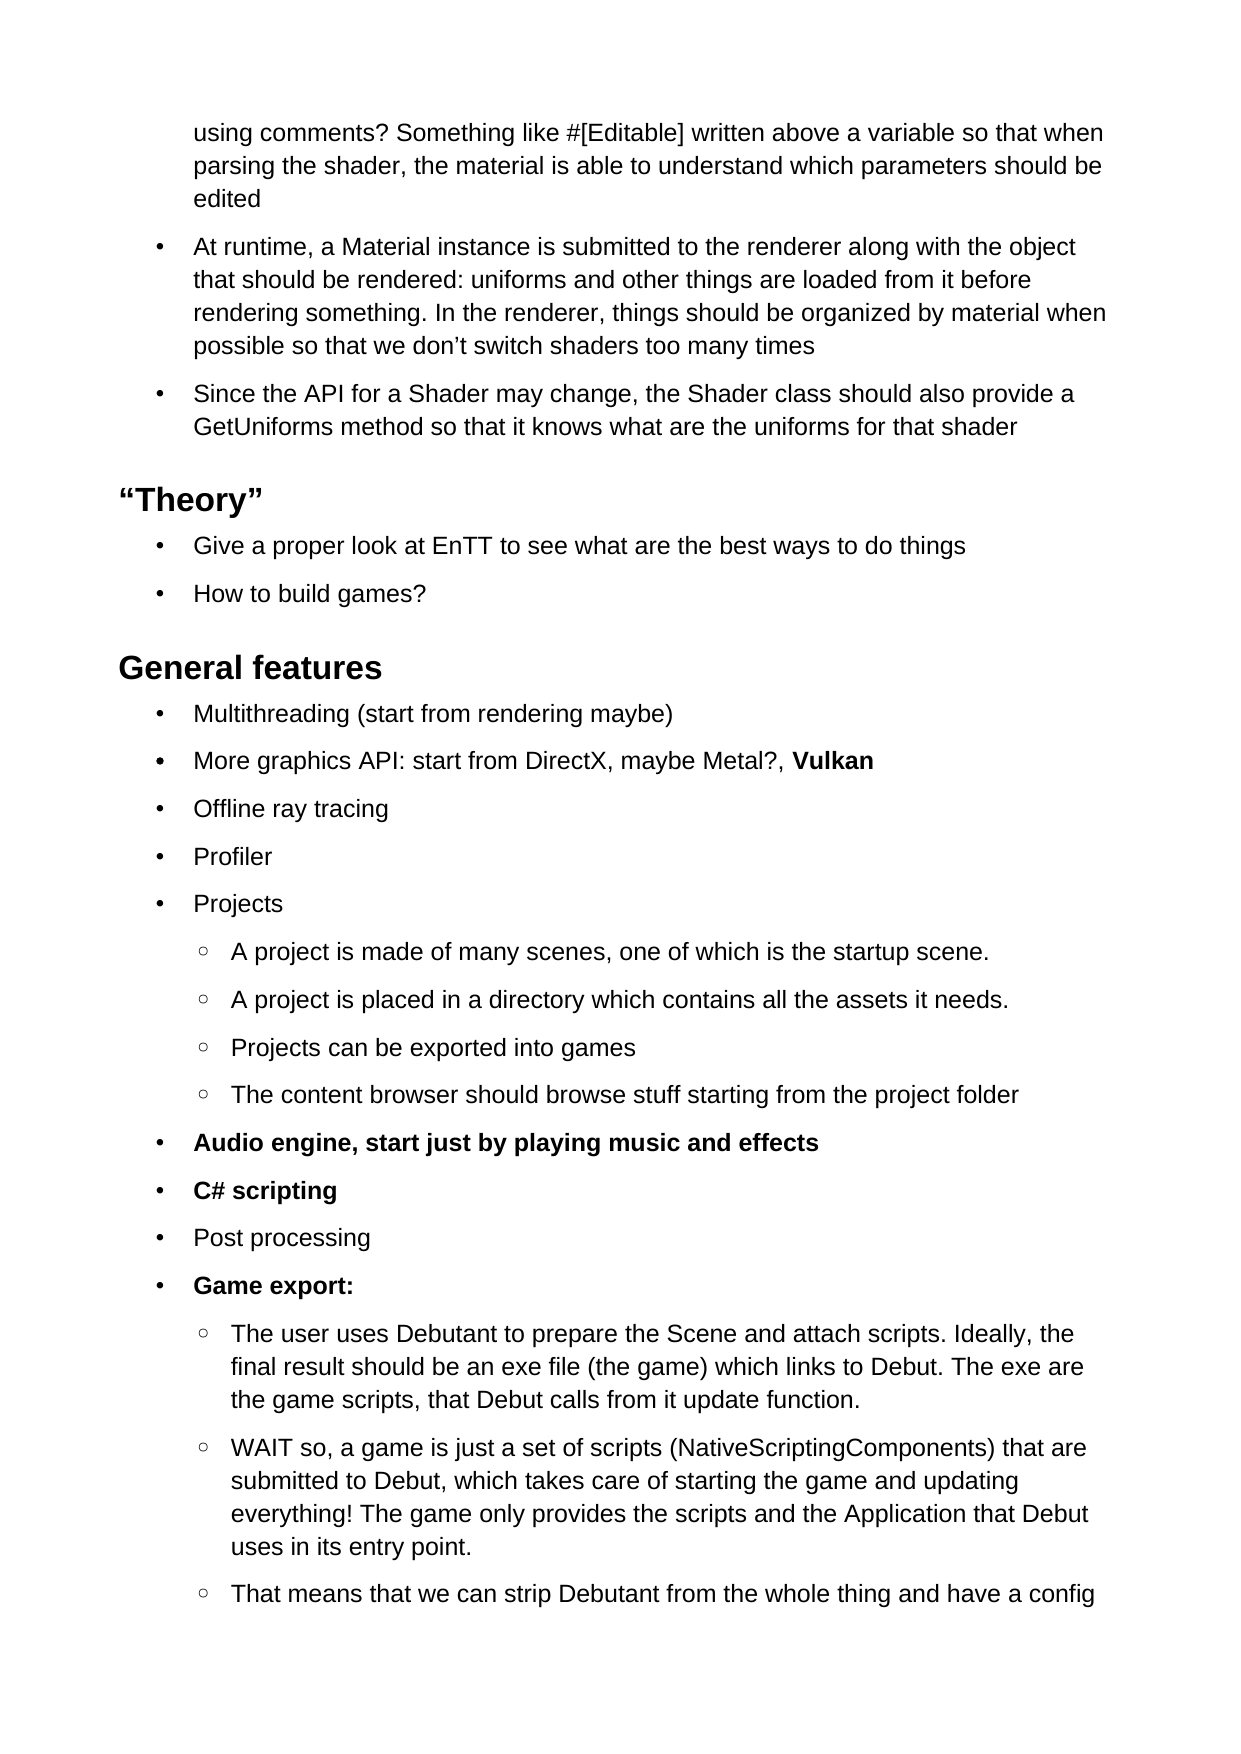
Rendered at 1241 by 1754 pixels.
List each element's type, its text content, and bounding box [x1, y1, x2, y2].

list Since the API for a Shader may change, the Shader class should also provide a GetUniforms method so that it knows what are the uniforms for that shader [156, 378, 1122, 440]
list A project is placed in a directory which contains all the assets it needs. [193, 985, 1122, 1014]
list Profiler [156, 842, 1122, 871]
list Offline ray tracing [156, 794, 1122, 823]
list The user uses Debutant to prepare the Scene and attach scripts. Ideally, the final result should be an exe file (the game) which links to Debut. The exe are the game scripts, that Debut calls from it update function. [193, 1319, 1122, 1414]
subtitle “Theory” [118, 480, 1122, 519]
list C# scripting [156, 1176, 1122, 1204]
list The content browser should browse stuff starting from the project folder [193, 1080, 1122, 1109]
list Multithreading (start from rendering maybe) [156, 699, 1122, 727]
list That means that we can strip Debutant from the whole thing and have a config [193, 1579, 1122, 1608]
list Audio engine, start just by playing music and effects [156, 1128, 1122, 1157]
list Give a proper look at EnTT to see what are the best ways to do things [156, 531, 1122, 560]
subtitle General features [118, 647, 1122, 686]
list using comments? Something like #[Editable] written above a variable so that when parsing the shader, the material is able to understand which parameters should be edited [156, 118, 1122, 213]
list A project is made of many scenes, one of which is the startup scene. [193, 937, 1122, 966]
list At runtime, a Material instance is submitted to the renderer along with the object that should be rendered: uniforms and other things are loaded from it before rendering something. In the renderer, things should be organized by material when possible so that we don’t switch shaders too many times [156, 232, 1122, 360]
list WAIT so, a game is just a set of scripts (NativeScriptingComponents) that are submitted to Debut, which takes care of starting the game and updating everything! The game only provides the scripts and the Application that Debut uses in its entry point. [193, 1433, 1122, 1561]
list Projects [156, 889, 1122, 918]
list More graphics API: start from DirectX, maybe Metal?, Vulkan [156, 746, 1122, 775]
list Game export: [156, 1271, 1122, 1300]
list Projects can be exported into games [193, 1033, 1122, 1061]
list Post processing [156, 1223, 1122, 1252]
list How to build games? [156, 579, 1122, 608]
